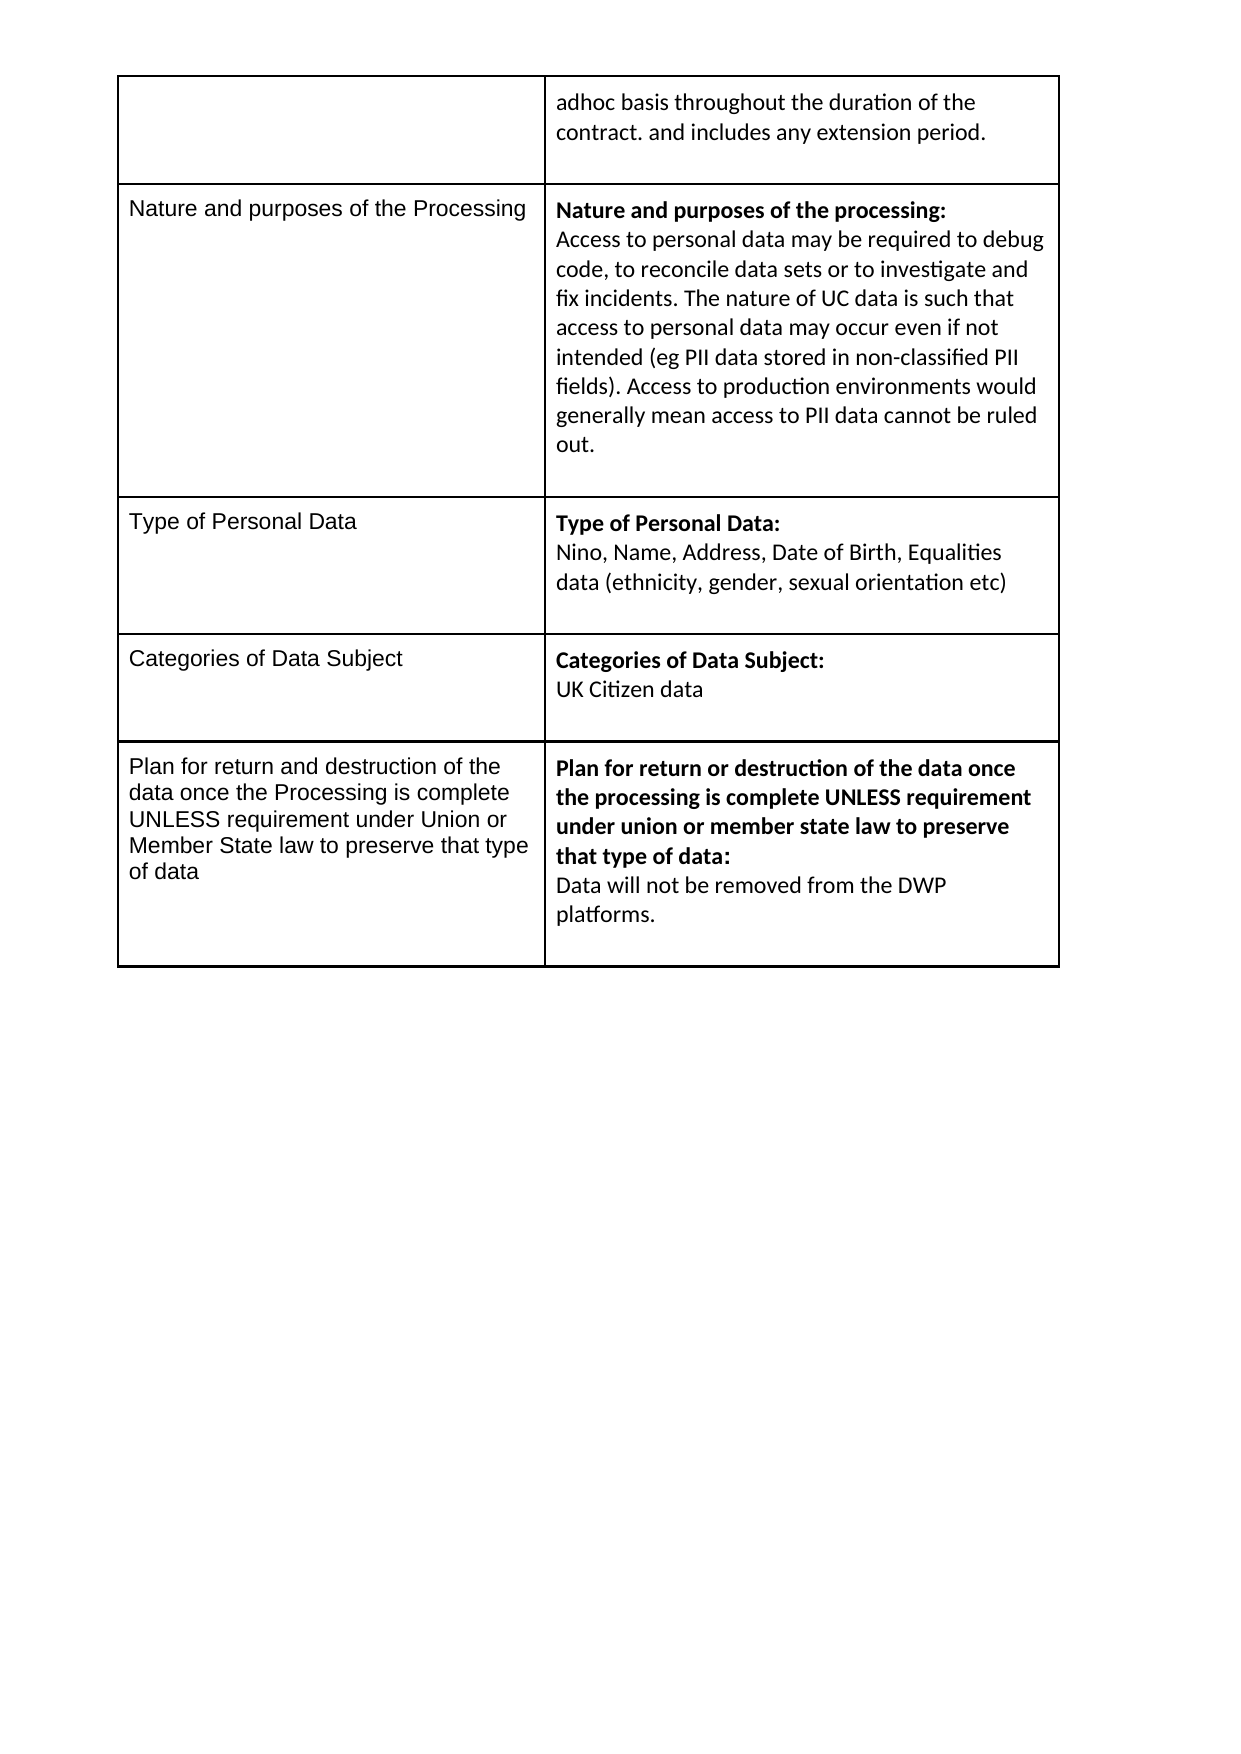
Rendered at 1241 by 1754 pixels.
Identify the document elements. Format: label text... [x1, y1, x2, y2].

table_cell Plan for return and destruction of the data once the Processing is complete UNLESS requirement under Union or Member State law to preserve that type of data [119, 743, 544, 965]
table_cell Nature and purposes of the Processing [119, 185, 544, 496]
table_cell Nature and purposes of the processing: Access to personal data may be required to debug code, to reconcile data sets or to investigate and fix incidents. The nature of UC data is such that access to personal data may occur even if not intended (eg PII data stored in non-classified PII fields). Access to production environments would generally mean access to PII data cannot be ruled out. [546, 185, 1058, 496]
table_cell Categories of Data Subject [119, 635, 544, 740]
table_cell Type of Personal Data: Nino, Name, Address, Date of Birth, Equalities data (ethnicity, gender, sexual orientation etc) [546, 498, 1058, 633]
table_cell Plan for return or destruction of the data once the processing is complete UNLESS requirement under union or member state law to preserve that type of data: Data will not be removed from the DWP platforms. [546, 743, 1058, 965]
table_cell adhoc basis throughout the duration of the contract. and includes any extension period. [546, 77, 1058, 183]
table_cell Categories of Data Subject: UK Citizen data [546, 635, 1058, 740]
table_cell Type of Personal Data [119, 498, 544, 633]
table_cell [119, 77, 544, 183]
